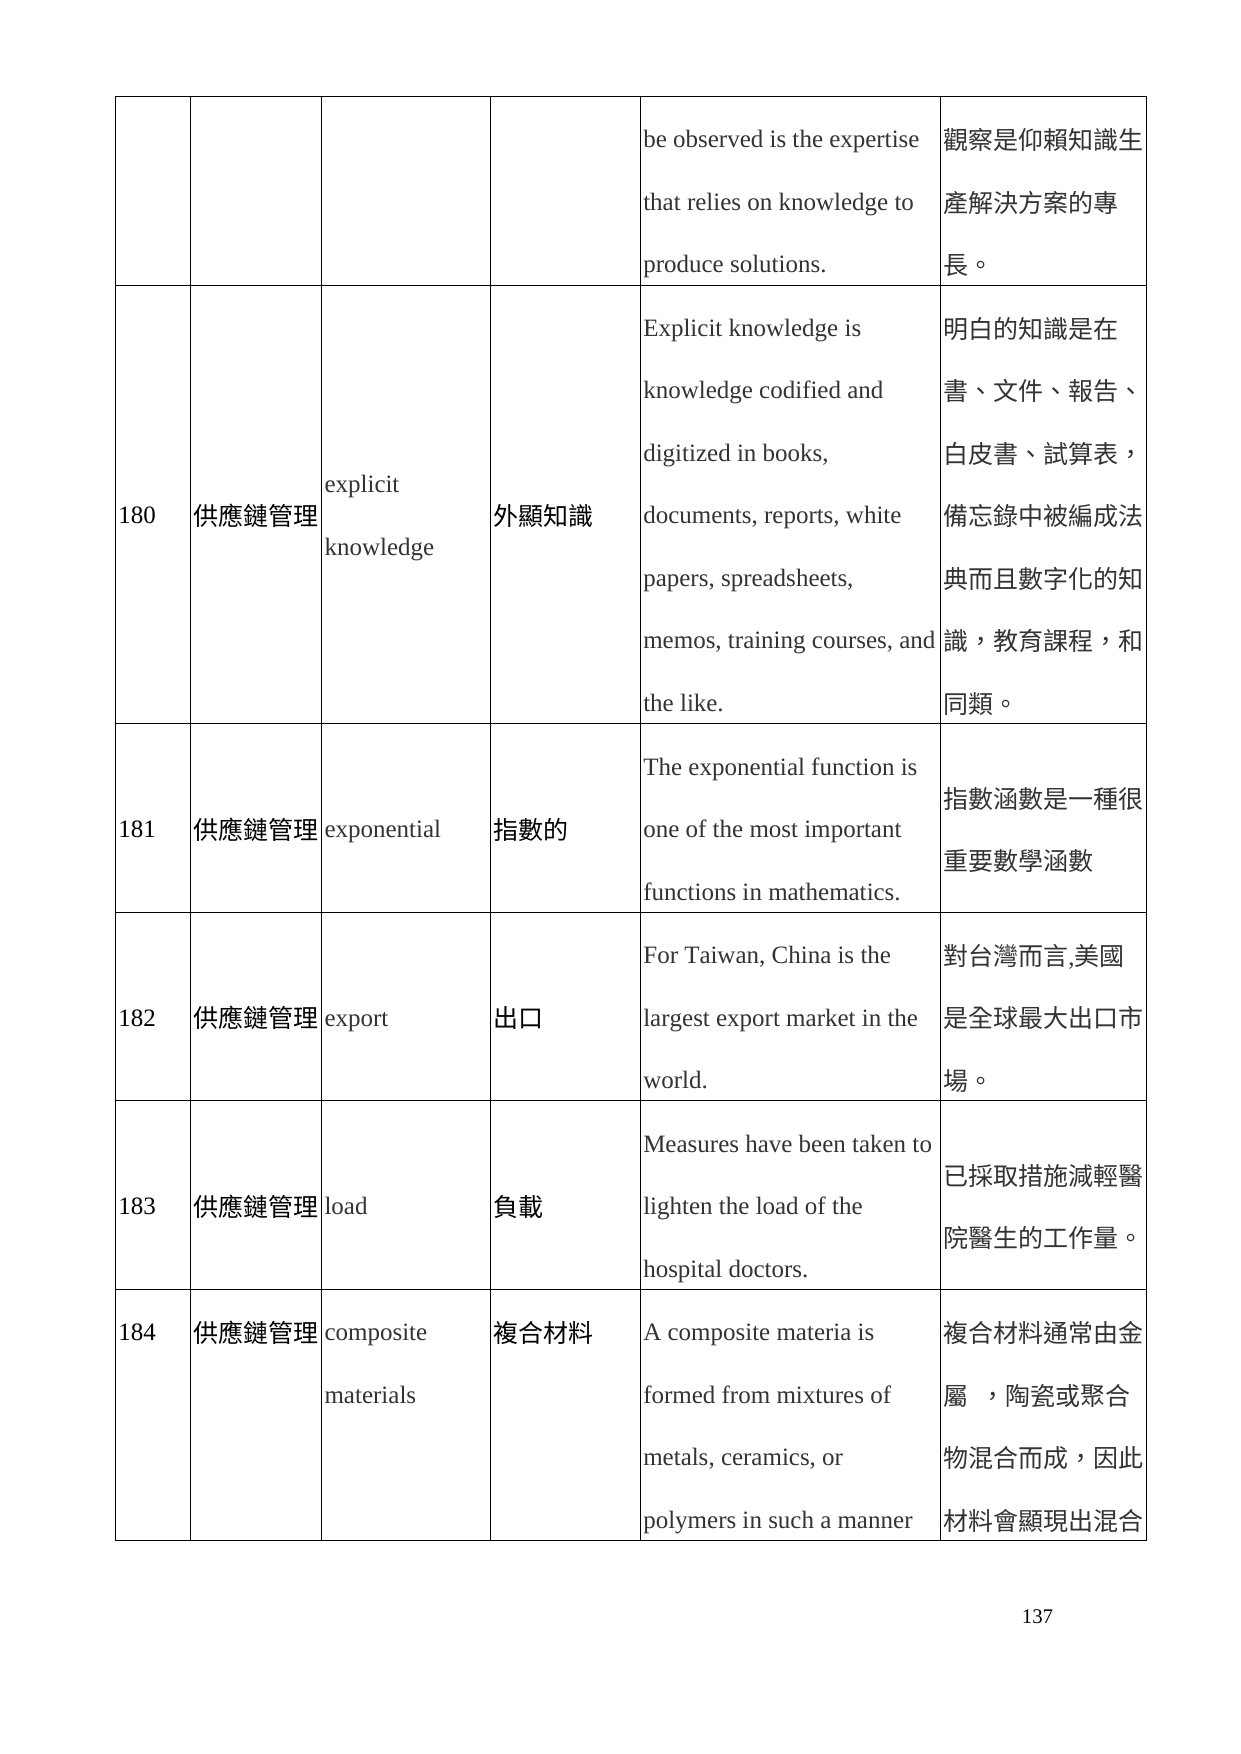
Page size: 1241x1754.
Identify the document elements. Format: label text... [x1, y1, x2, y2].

table_cell 180 [116, 286, 190, 723]
table_cell 對台灣而言,美國是全球最大出口市場。 [941, 913, 1146, 1100]
table_cell For Taiwan, China is the largest export market in the world. [641, 913, 940, 1100]
table_cell 供應鏈管理 [191, 913, 321, 1100]
table_cell explicit knowledge [322, 286, 490, 723]
table_cell [322, 97, 490, 285]
table_cell 供應鏈管理 [191, 1101, 321, 1289]
table_cell 供應鏈管理 [191, 286, 321, 723]
table_cell The exponential function is one of the most important functions in mathematics. [641, 724, 940, 912]
table_cell 181 [116, 724, 190, 912]
table_cell 供應鏈管理 [191, 1290, 321, 1540]
table_cell 出口 [491, 913, 640, 1100]
table_cell exponential [322, 724, 490, 912]
table_cell Explicit knowledge is knowledge codified and digitized in books, documents, reports, white papers, spreadsheets, memos, training courses, and the like. [641, 286, 940, 723]
table_cell 複合材料 [491, 1290, 640, 1540]
table_cell 負載 [491, 1101, 640, 1289]
table_cell 指數的 [491, 724, 640, 912]
table_cell 182 [116, 913, 190, 1100]
table_cell 已採取措施減輕醫院醫生的工作量。 [941, 1101, 1146, 1289]
table_cell composite materials [322, 1290, 490, 1540]
table_cell load [322, 1101, 490, 1289]
table_cell 供應鏈管理 [191, 724, 321, 912]
table_cell export [322, 913, 490, 1100]
table_cell be observed is the expertise that relies on knowledge to produce solutions. [641, 97, 940, 285]
table_cell [491, 97, 640, 285]
table_cell 觀察是仰賴知識生產解決方案的專長。 [941, 97, 1146, 285]
table_cell 指數涵數是一種很重要數學涵數 [941, 724, 1146, 912]
table_cell 明白的知識是在書、文件、報告、白皮書、試算表，備忘錄中被編成法典而且數字化的知識，教育課程，和同類。 [941, 286, 1146, 723]
table_cell 複合材料通常由金屬 ，陶瓷或聚合物混合而成，因此材料會顯現出混合 [941, 1290, 1146, 1540]
table_cell Measures have been taken to lighten the load of the hospital doctors. [641, 1101, 940, 1289]
table_cell 183 [116, 1101, 190, 1289]
table_cell [116, 97, 190, 285]
table_cell [191, 97, 321, 285]
table_cell A composite materia is formed from mixtures of metals, ceramics, or polymers in such a manner [641, 1290, 940, 1540]
table_cell 184 [116, 1290, 190, 1540]
table_cell 外顯知識 [491, 286, 640, 723]
